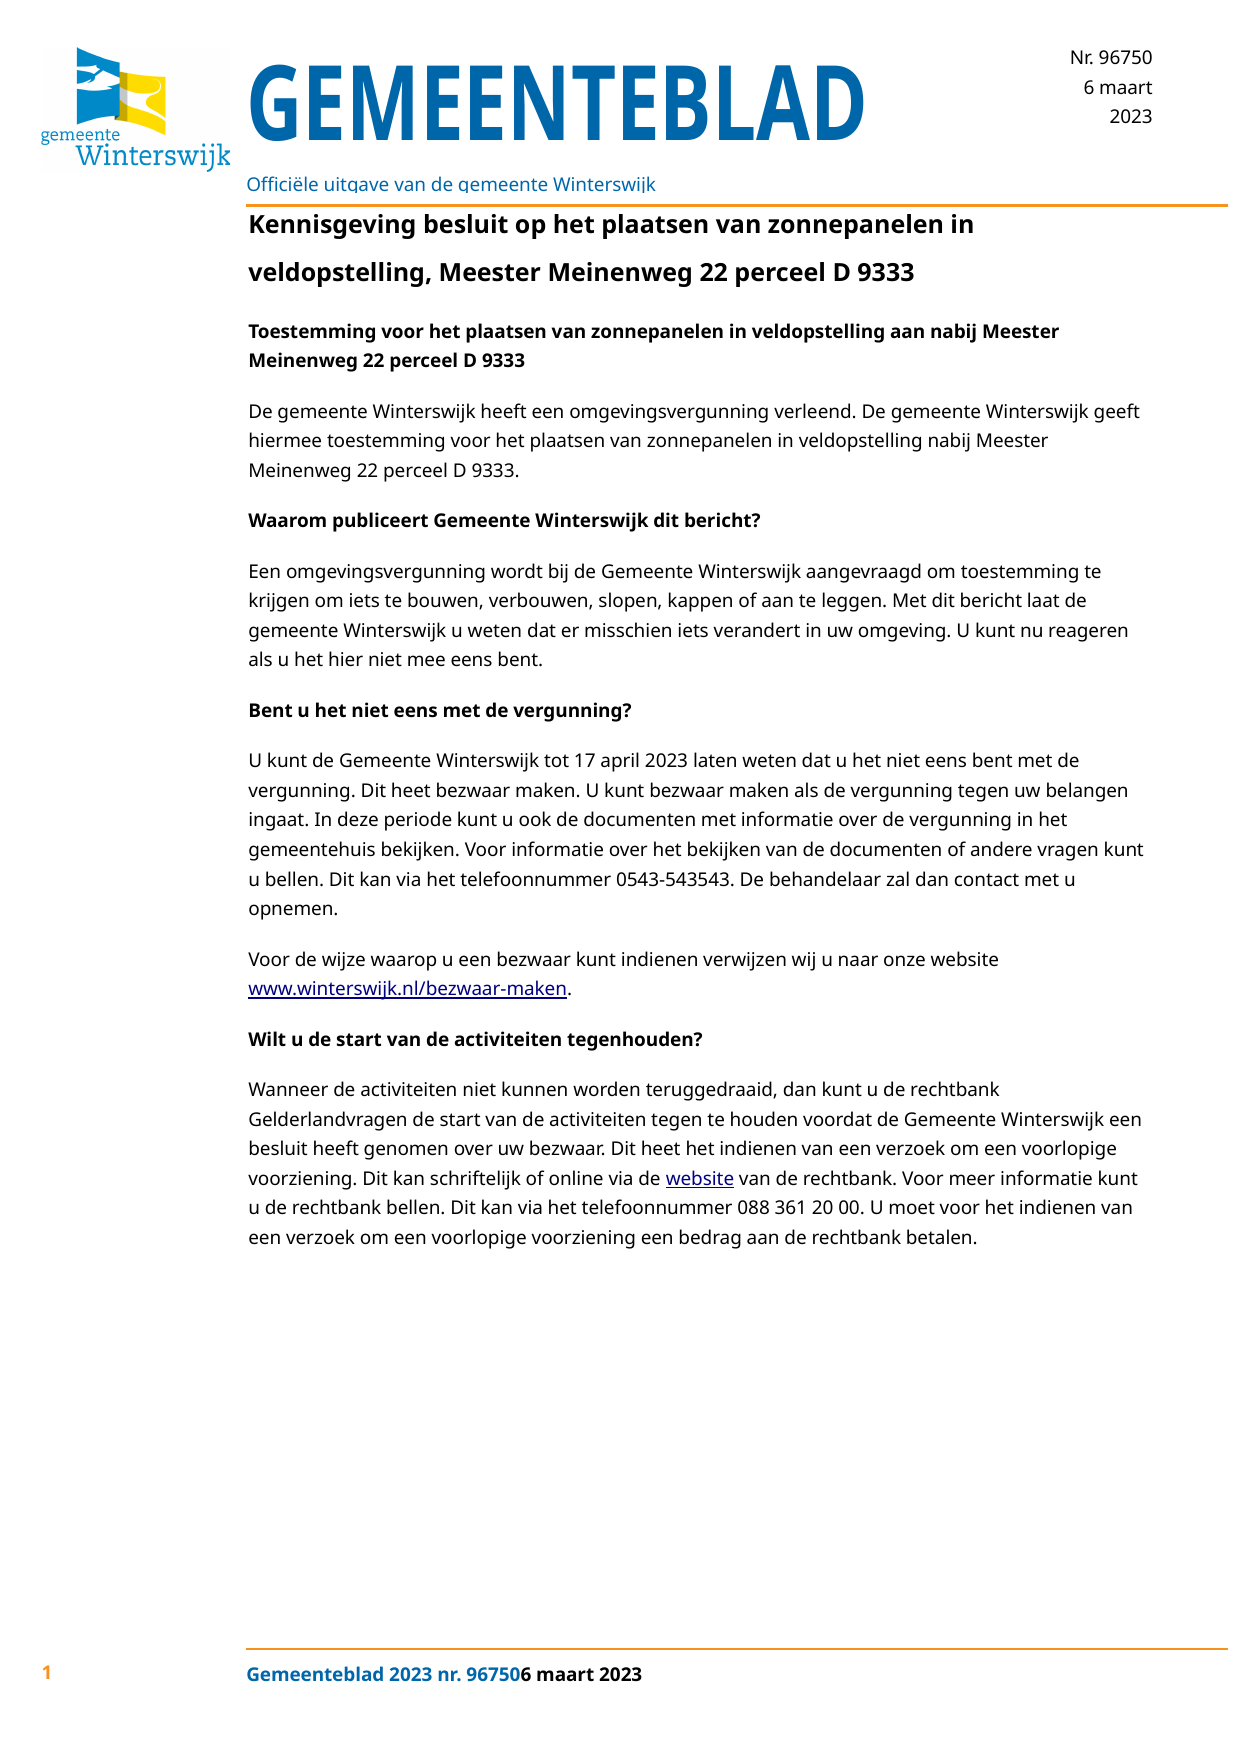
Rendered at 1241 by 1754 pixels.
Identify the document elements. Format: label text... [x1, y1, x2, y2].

text Wanneer de activiteiten niet kunnen worden teruggedraaid, dan kunt u de rechtbank Gelderlandvragen de start van de activiteiten tegen te houden voordat de Gemeente Winterswijk een besluit heeft genomen over uw bezwaar. Dit heet het indienen van een verzoek om een voorlopige voorziening. Dit kan schriftelijk of online via de website van de rechtbank. Voor meer informatie kunt u de rechtbank bellen. Dit kan via het telefoonnummer 088 361 20 00. U moet voor het indienen van een verzoek om een voorlopige voorziening een bedrag aan de rechtbank betalen. [248, 1076, 1152, 1250]
text Toestemming voor het plaatsen van zonnepanelen in veldopstelling aan nabij Meester Meinenweg 22 perceel D 9333 [248, 318, 1152, 373]
text Kennisgeving besluit op het plaatsen van zonnepanelen in veldopstelling, Meester Meinenweg 22 perceel D 9333 [248, 207, 1152, 288]
picture [225, 153, 231, 162]
text Een omgevingsvergunning wordt bij de Gemeente Winterswijk aangevraagd om toestemming te krijgen om iets te bouwen, verbouwen, slopen, kappen of aan te leggen. Met dit bericht laat de gemeente Winterswijk u weten dat er misschien iets verandert in uw omgeving. U kunt nu reageren als u het hier niet mee eens bent. [248, 558, 1152, 672]
text Voor de wijze waarop u een bezwaar kunt indienen verwijzen wij u naar onze website www.winterswijk.nl/bezwaar-maken. [248, 946, 1152, 1001]
text Waarom publiceert Gemeente Winterswijk dit bericht? [248, 507, 1152, 533]
text De gemeente Winterswijk heeft een omgevingsvergunning verleend. De gemeente Winterswijk geeft hiermee toestemming voor het plaatsen van zonnepanelen in veldopstelling nabij Meester Meinenweg 22 perceel D 9333. [248, 398, 1152, 483]
text Bent u het niet eens met de vergunning? [248, 697, 1152, 723]
text U kunt de Gemeente Winterswijk tot 17 april 2023 laten weten dat u het niet eens bent met de vergunning. Dit heet bezwaar maken. U kunt bezwaar maken als de vergunning tegen uw belangen ingaat. In deze periode kunt u ook de documenten met informatie over de vergunning in het gemeentehuis bekijken. Voor informatie over het bekijken van de documenten of andere vragen kunt u bellen. Dit kan via het telefoonnummer 0543-543543. De behandelaar zal dan contact met u opnemen. [248, 747, 1152, 921]
picture [41, 47, 231, 172]
text Wilt u de start van de activiteiten tegenhouden? [248, 1026, 1152, 1052]
